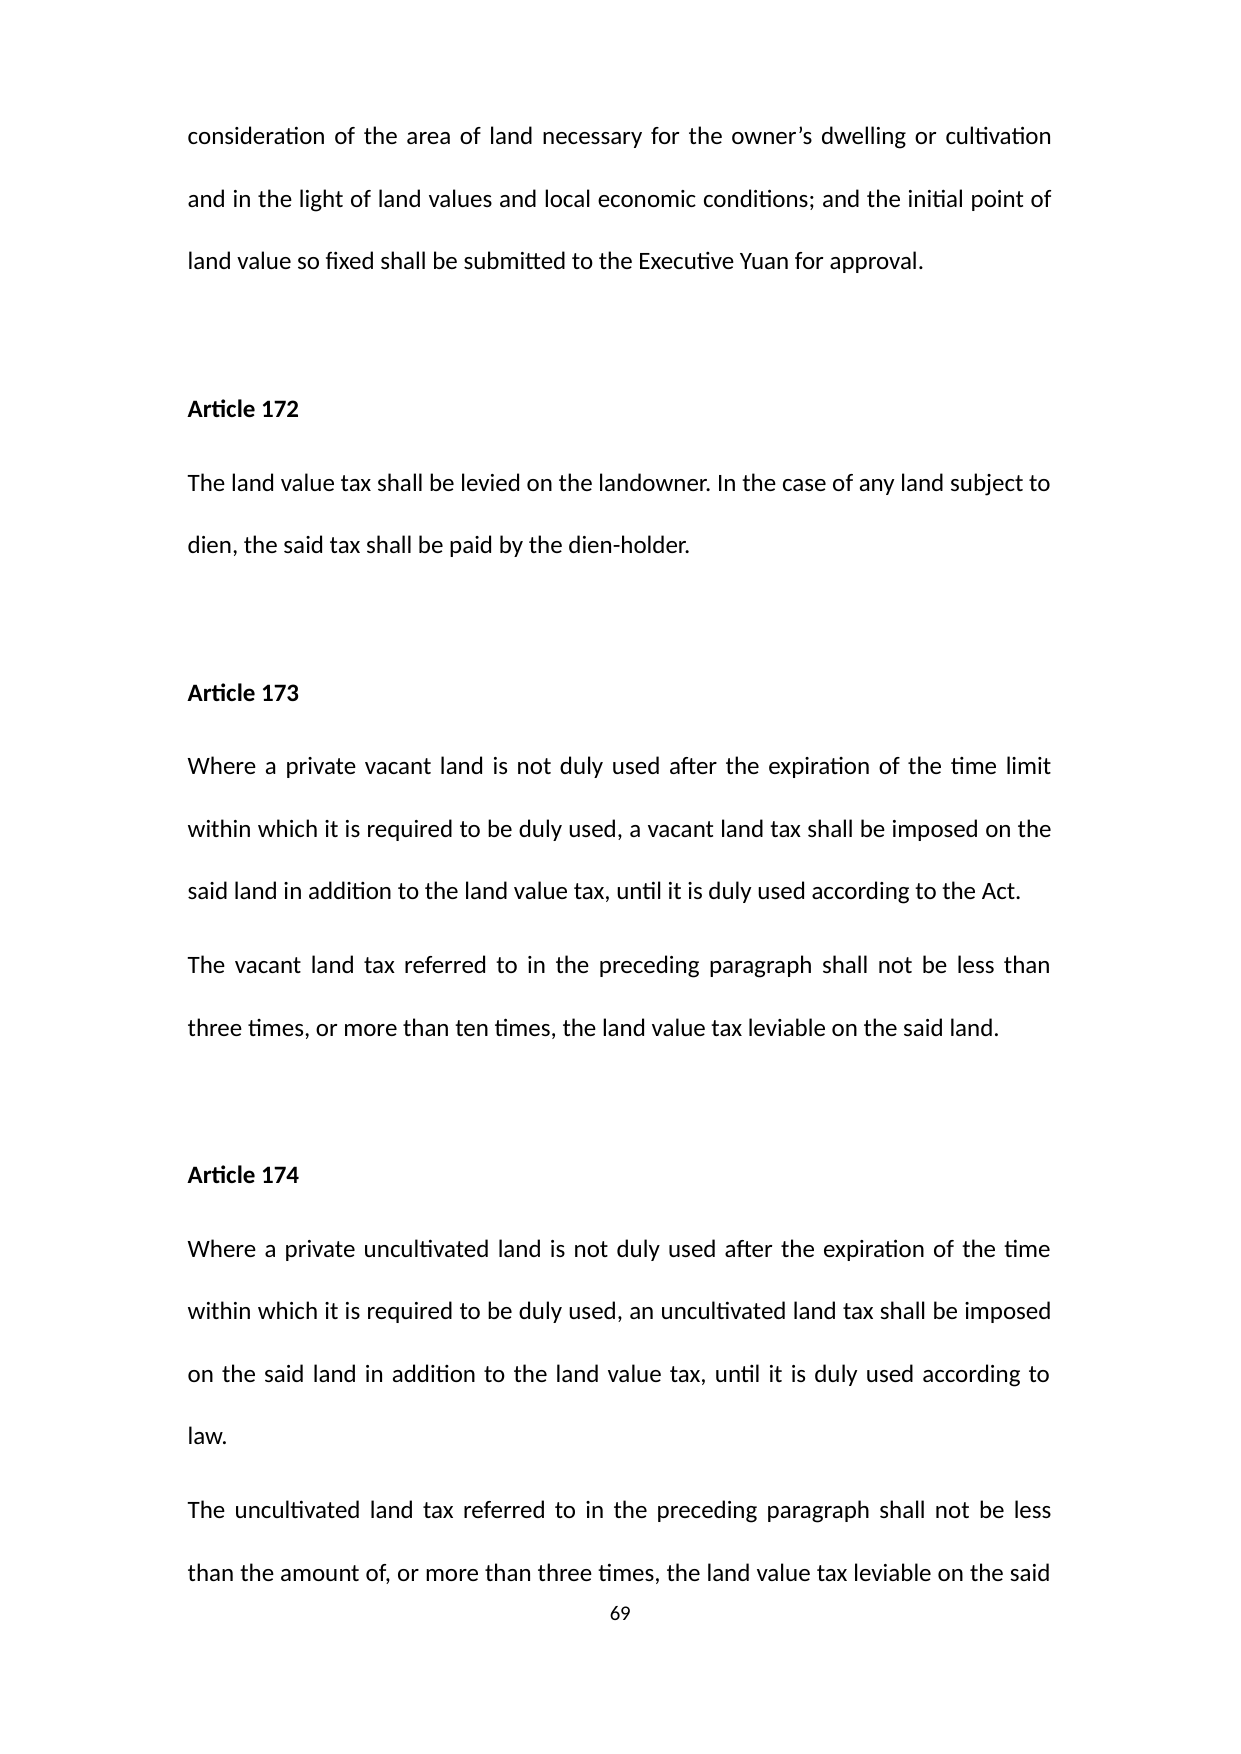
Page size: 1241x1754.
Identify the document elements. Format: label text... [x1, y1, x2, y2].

text Where a private uncultivated land is not duly used after the expiration of the time within which it is required to be duly used, an uncultivated land tax shall be imposed on the said land in addition to the land value tax, until it is duly used according to law. [187, 1207, 1053, 1457]
text Article 174 [187, 1133, 1053, 1195]
text Where a private vacant land is not duly used after the expiration of the time limit within which it is required to be duly used, a vacant land tax shall be imposed on the said land in addition to the land value tax, until it is duly used according to the Act. [187, 724, 1053, 912]
text The uncultivated land tax referred to in the preceding paragraph shall not be less than the amount of, or more than three times, the land value tax leviable on the said [187, 1468, 1053, 1593]
text The land value tax shall be levied on the landowner. In the case of any land subject to dien, the said tax shall be paid by the dien-holder. [187, 440, 1053, 565]
text Article 173 [187, 650, 1053, 713]
text Article 172 [187, 367, 1053, 429]
text consideration of the area of land necessary for the owner’s dwelling or cultivation and in the light of land values and local economic conditions; and the initial point of land value so fixed shall be submitted to the Executive Yuan for approval. [187, 94, 1053, 282]
text The vacant land tax referred to in the preceding paragraph shall not be less than three times, or more than ten times, the land value tax leviable on the said land. [187, 923, 1053, 1048]
